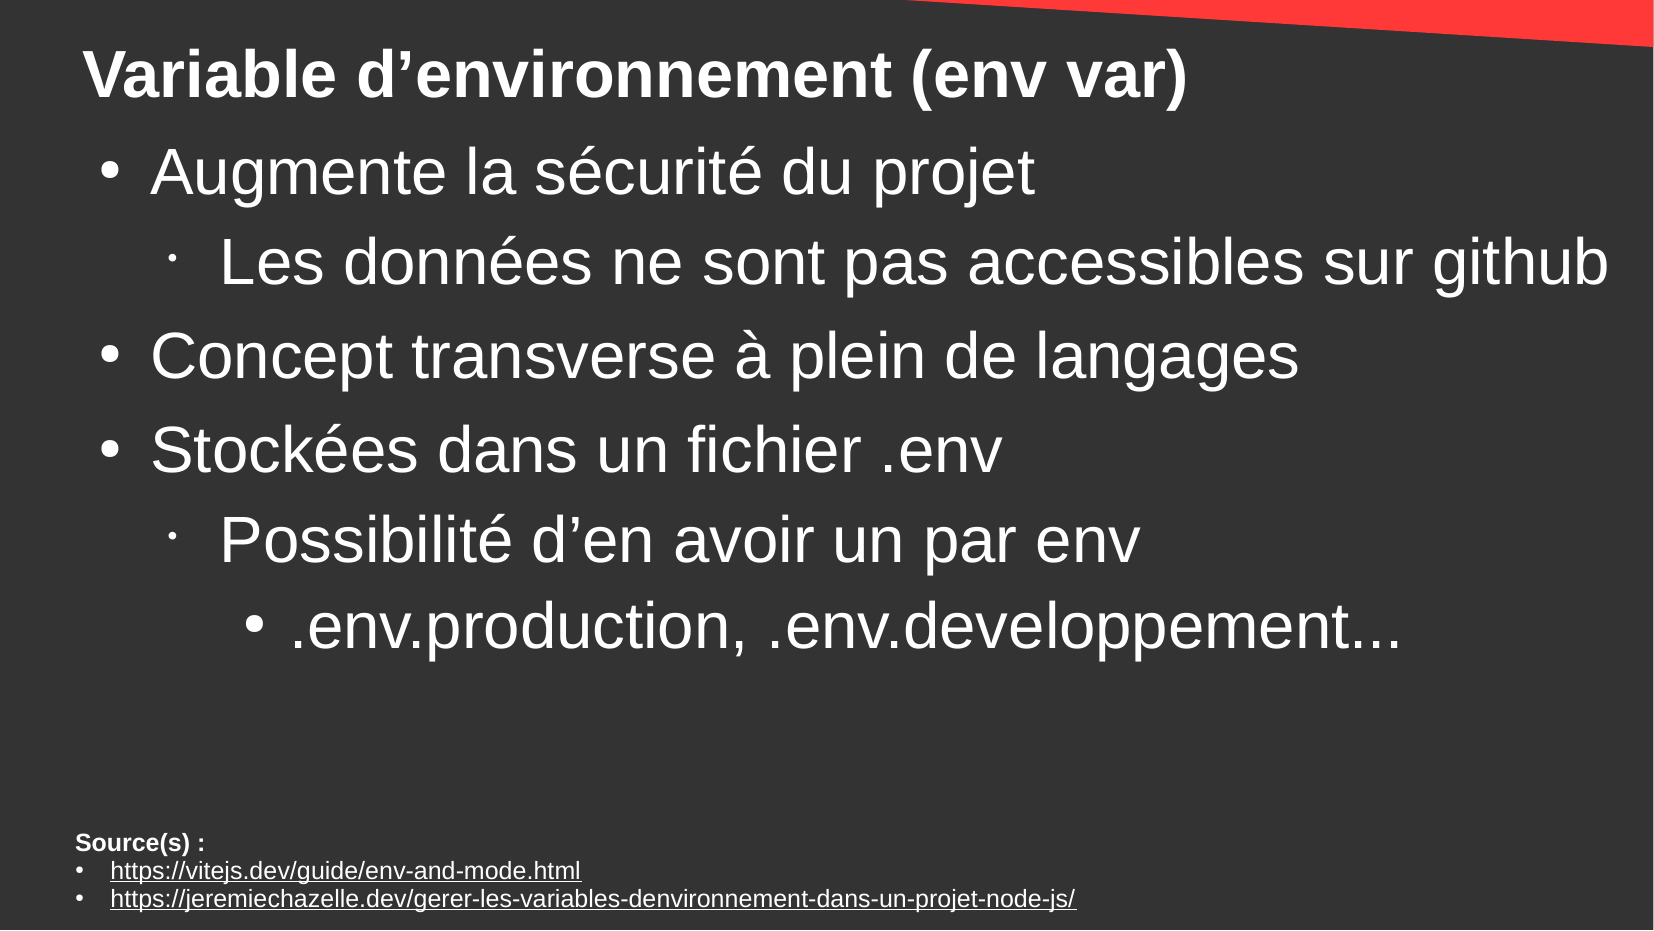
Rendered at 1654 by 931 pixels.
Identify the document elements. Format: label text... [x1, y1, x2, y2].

title Variable d’environnement (env var) [82, 37, 1571, 115]
list Augmente la sécurité du projet Les données ne sont pas accessibles sur github Concept transverse à plein de langages Stockées dans un fichier .env Possibilité d’en avoir un par env .env.production, .env.developpement... [80, 135, 1620, 739]
text_box [905, 0, 1654, 48]
text_box Source(s) : https://vitejs.dev/guide/env-and-mode.html https://jeremiechazelle.dev/gerer-les-variables-denvironnement-dans-un-projet-node-js/ [60, 821, 1546, 931]
